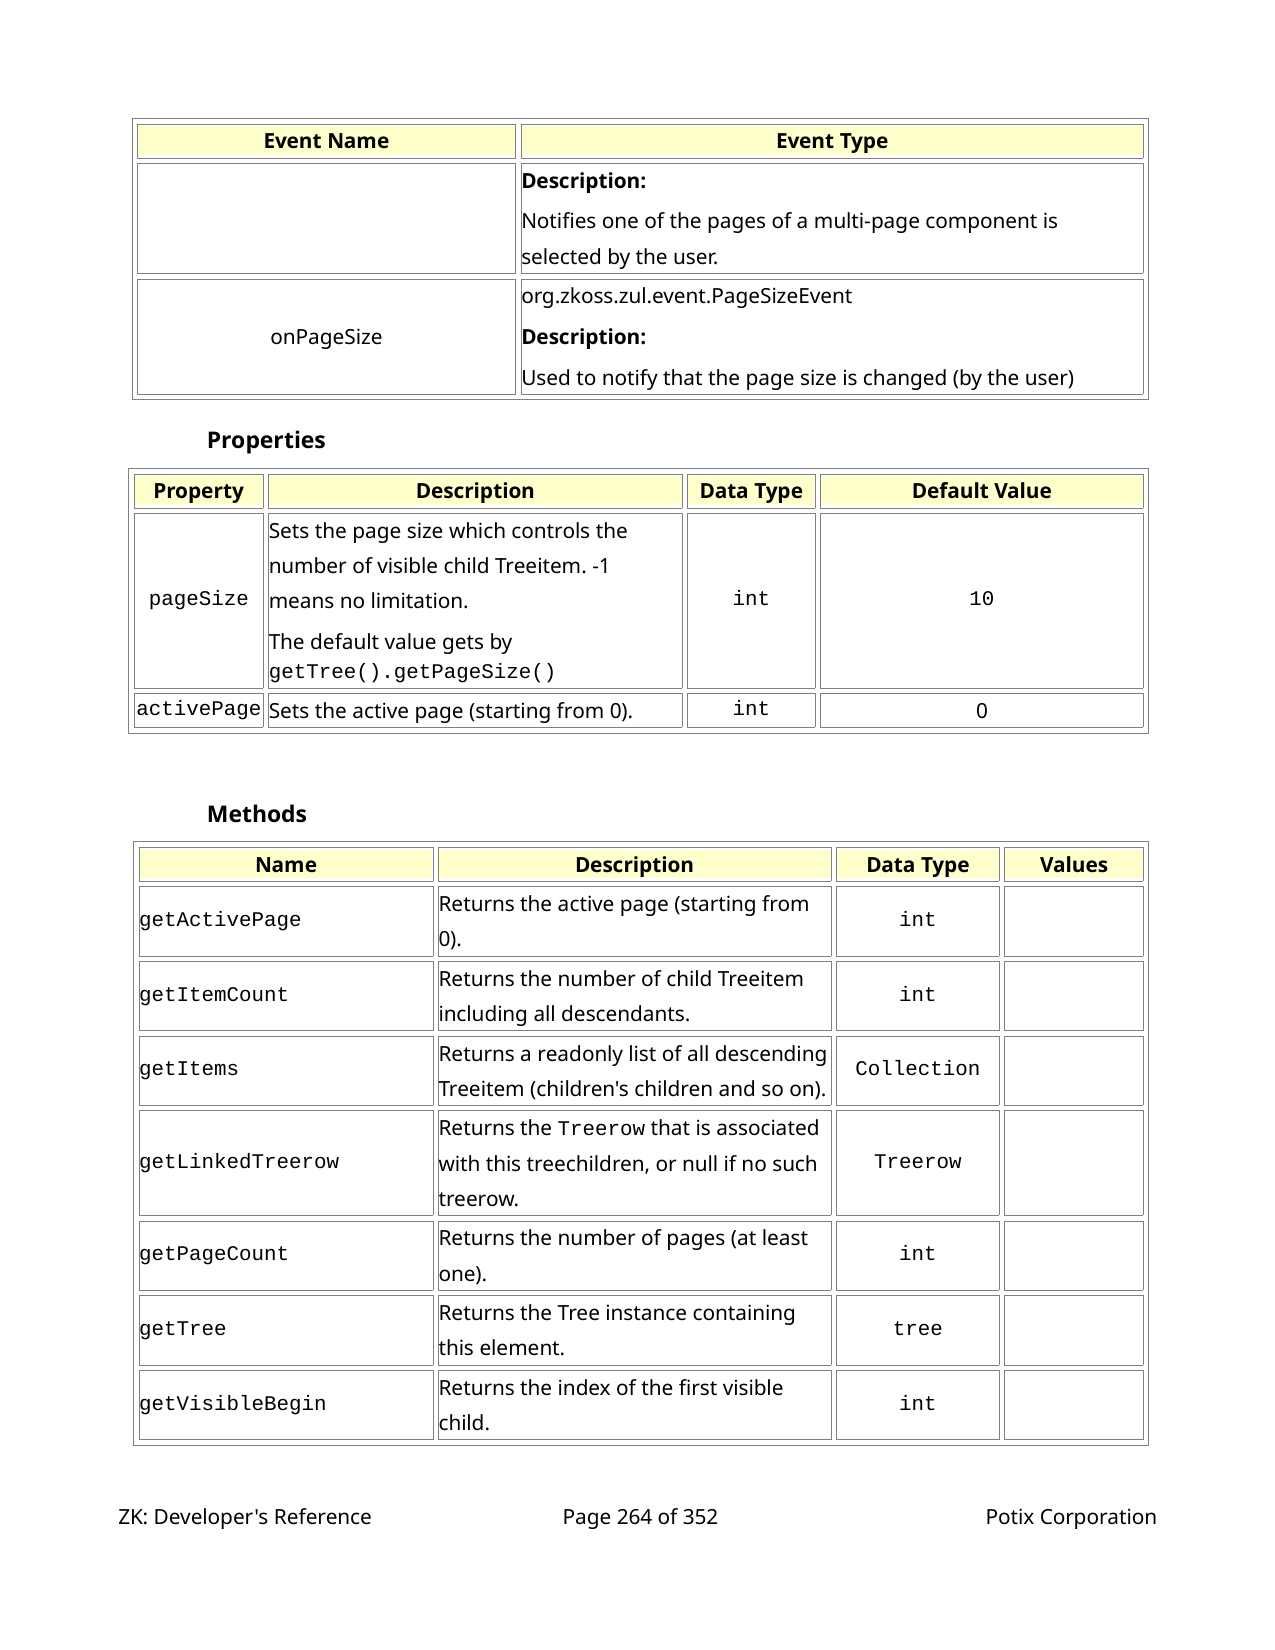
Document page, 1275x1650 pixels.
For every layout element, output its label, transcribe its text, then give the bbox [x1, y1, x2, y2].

table_cell int [685, 688, 817, 727]
table_cell getActivePage [136, 881, 435, 956]
table_header Description [266, 469, 685, 508]
table_cell [1005, 1111, 1143, 1215]
table_cell [1002, 1365, 1146, 1439]
table_cell [1005, 1371, 1143, 1439]
table_cell Returns a readonly list of all descending Treeitem (children's children and so on). [435, 1030, 833, 1105]
table_cell Collection [834, 1030, 1002, 1105]
table_cell Returns the Treerow that is associated with this treechildren, or null if no such treerow. [435, 1105, 833, 1215]
table_cell pageSize [131, 508, 266, 688]
table_header Event Type [518, 119, 1146, 158]
table_cell Returns the number of pages (at least one). [435, 1215, 833, 1290]
subtitle Methods [207, 798, 1157, 829]
table_cell Returns the active page (starting from 0). [435, 881, 833, 956]
table_cell org.zkoss.zul.event.PageSizeEvent Description: Used to notify that the page size is changed (by the user) [518, 273, 1146, 394]
table_cell [1005, 1222, 1143, 1290]
table_header Default Value [818, 469, 1146, 508]
table_cell Returns the Tree instance containing this element. [435, 1290, 833, 1364]
table_cell getVisibleBegin [136, 1365, 435, 1439]
table_cell 10 [818, 508, 1146, 688]
table_header Property [131, 469, 266, 508]
table_cell onPageSize [134, 273, 518, 394]
table_header Values [1002, 842, 1146, 881]
table_cell getItemCount [136, 956, 435, 1030]
table_cell int [685, 508, 817, 688]
table_header Event Name [134, 119, 518, 158]
table_cell int [834, 956, 1002, 1030]
table_cell [1002, 1105, 1146, 1215]
table_cell int [834, 1215, 1002, 1290]
table_header Data Type [834, 842, 1002, 881]
table_cell Description: Notifies one of the pages of a multi-page component is selected by the user. [518, 158, 1146, 273]
table_cell [134, 158, 518, 273]
table_cell getTree [136, 1290, 435, 1364]
table_cell [1002, 1290, 1146, 1364]
table_header Description [435, 842, 833, 881]
table_cell int [834, 881, 1002, 956]
table_cell [1002, 956, 1146, 1030]
table_cell tree [834, 1290, 1002, 1364]
table_cell [1005, 1037, 1143, 1105]
table_cell Returns the index of the first visible child. [435, 1365, 833, 1439]
table_cell 0 [818, 688, 1146, 727]
subtitle Properties [207, 424, 1157, 456]
table_cell Sets the page size which controls the number of visible child Treeitem. -1 means no limitation. The default value gets by getTree().getPageSize() [266, 508, 685, 688]
table_header Name [136, 842, 435, 881]
table_cell Sets the active page (starting from 0). [266, 688, 685, 727]
table_cell activePage [131, 688, 266, 727]
table_cell Returns the number of child Treeitem including all descendants. [435, 956, 833, 1030]
table_cell [1005, 887, 1143, 956]
table_cell [1005, 962, 1143, 1030]
table_cell [1002, 1030, 1146, 1105]
table_cell getPageCount [136, 1215, 435, 1290]
table_cell getItems [136, 1030, 435, 1105]
table_cell [1002, 1215, 1146, 1290]
table_cell getLinkedTreerow [136, 1105, 435, 1215]
table_cell [1005, 1296, 1143, 1364]
table_header Data Type [685, 469, 817, 508]
table_cell int [834, 1365, 1002, 1439]
table_cell Treerow [834, 1105, 1002, 1215]
table_cell [1002, 881, 1146, 956]
